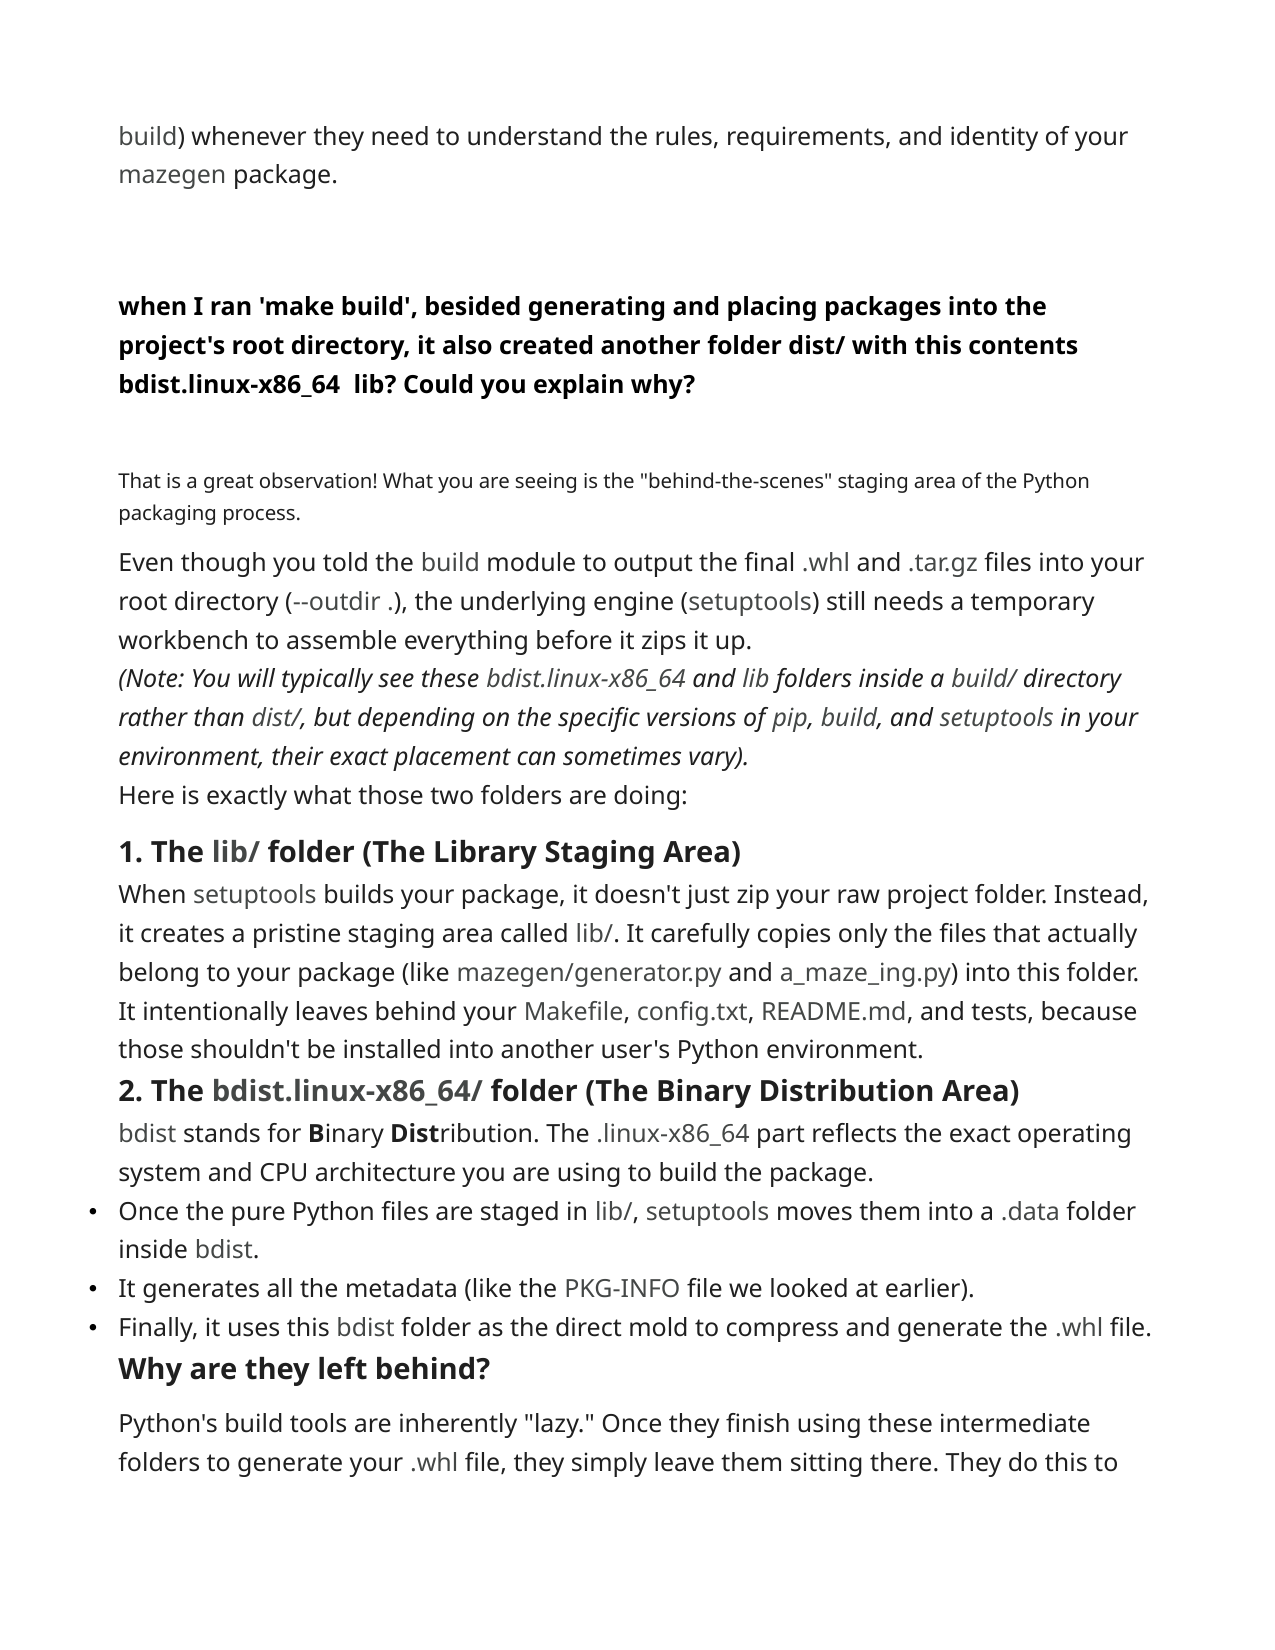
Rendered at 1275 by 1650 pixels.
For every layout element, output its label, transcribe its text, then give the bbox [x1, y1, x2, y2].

list Once the pure Python files are staged in lib/, setuptools moves them into a .data folder inside bdist. [118, 1193, 1157, 1266]
text bdist stands for Binary Distribution. The .linux-x86_64 part reflects the exact operating system and CPU architecture you are using to build the package. [118, 1116, 1157, 1189]
subtitle 1. The lib/ folder (The Library Staging Area) [118, 832, 1157, 871]
text Python's build tools are inherently "lazy." Once they finish using these intermediate folders to generate your .whl file, they simply leave them sitting there. They do this to [118, 1406, 1157, 1479]
text When setuptools builds your package, it doesn't just zip your raw project folder. Instead, it creates a pristine staging area called lib/. It carefully copies only the files that actually belong to your package (like mazegen/generator.py and a_maze_ing.py) into this folder. It intentionally leaves behind your Makefile, config.txt, README.md, and tests, because those shouldn't be installed into another user's Python environment. [118, 877, 1157, 1066]
text (Note: You will typically see these bdist.linux-x86_64 and lib folders inside a build/ directory rather than dist/, but depending on the specific versions of pip, build, and setuptools in your environment, their exact placement can sometimes vary). [118, 661, 1157, 773]
text build) whenever they need to understand the rules, requirements, and identity of your mazegen package. [118, 118, 1157, 191]
text That is a great observation! What you are seeing is the "behind-the-scenes" staging area of the Python packaging process. [118, 467, 1157, 526]
subtitle 2. The bdist.linux-x86_64/ folder (The Binary Distribution Area) [118, 1071, 1157, 1110]
text Here is exactly what those two folders are doing: [118, 777, 1157, 811]
list It generates all the metadata (like the PKG-INFO file we looked at earlier). [118, 1271, 1157, 1305]
list Finally, it uses this bdist folder as the direct mold to compress and generate the .whl file. [118, 1310, 1157, 1344]
subtitle Why are they left behind? [118, 1348, 1157, 1388]
text Even though you told the build module to output the final .whl and .tar.gz files into your root directory (--outdir .), the underlying engine (setuptools) still needs a temporary workbench to assemble everything before it zips it up. [118, 545, 1157, 656]
text when I ran 'make build', besided generating and placing packages into the project's root directory, it also created another folder dist/ with this contents bdist.linux-x86_64 lib? Could you explain why? [118, 288, 1157, 401]
